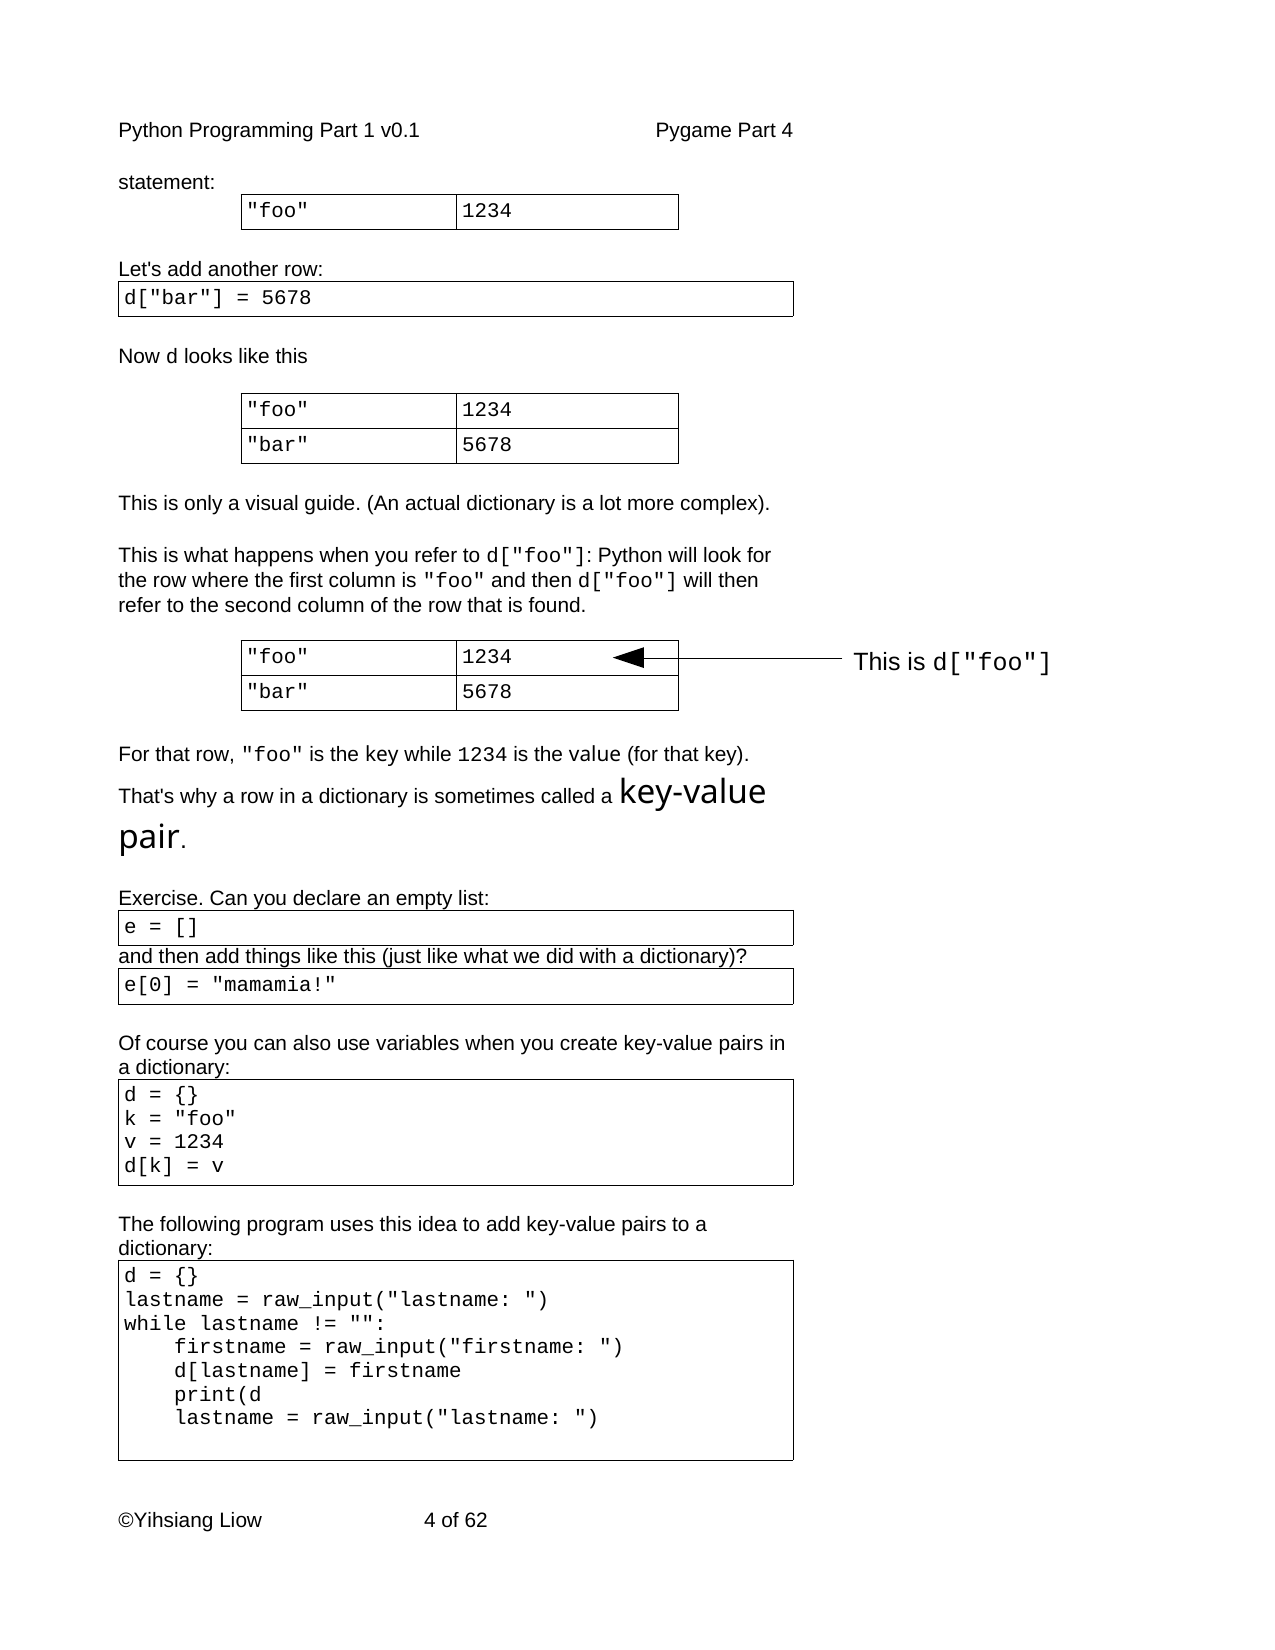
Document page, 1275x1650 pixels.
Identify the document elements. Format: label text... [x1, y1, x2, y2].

text The following program uses this idea to add key-value pairs to a dictionary: [118, 1213, 793, 1259]
table_header "foo" [242, 641, 456, 675]
table_header 1234 [457, 195, 678, 229]
text For that row, "foo" is the key while 1234 is the value (for that key). That's why a row in a dictionary is sometimes called a key-value pair. [118, 739, 793, 858]
text Let's add another row: [118, 258, 793, 281]
table_cell 5678 [457, 429, 678, 463]
table_cell 5678 [457, 676, 678, 710]
text Exercise. Can you declare an empty list: [118, 887, 793, 910]
table_header "foo" [242, 195, 456, 229]
table_header e = [] [119, 911, 793, 945]
text Now d looks like this [118, 344, 793, 370]
table_cell "bar" [242, 429, 456, 463]
text statement: [118, 171, 793, 194]
text and then add things like this (just like what we did with a dictionary)? [118, 946, 793, 968]
table_cell "bar" [242, 676, 456, 710]
table_header d = {} lastname = raw_input("lastname: ") while lastname != "": firstname = raw_input("firstname: ") d[lastname] = firstname print(d lastname = raw_input("lastname: ") [119, 1261, 793, 1460]
text This is only a visual guide. (An actual dictionary is a lot more complex). [118, 492, 793, 515]
table_header d = {} k = "foo" v = 1234 d[k] = v [119, 1080, 793, 1184]
table_header 1234 [457, 641, 678, 675]
text Of course you can also use variables when you create key-value pairs in a dictionary: [118, 1032, 793, 1078]
text This is what happens when you refer to d["foo"]: Python will look for the row where the first column is "foo" and then d["foo"] will then refer to the second column of the row that is found. [118, 543, 793, 617]
table_header 1234 [457, 394, 678, 428]
table_header "foo" [242, 394, 456, 428]
table_header e[0] = "mamamia!" [119, 969, 793, 1003]
table_header d["bar"] = 5678 [119, 282, 793, 316]
